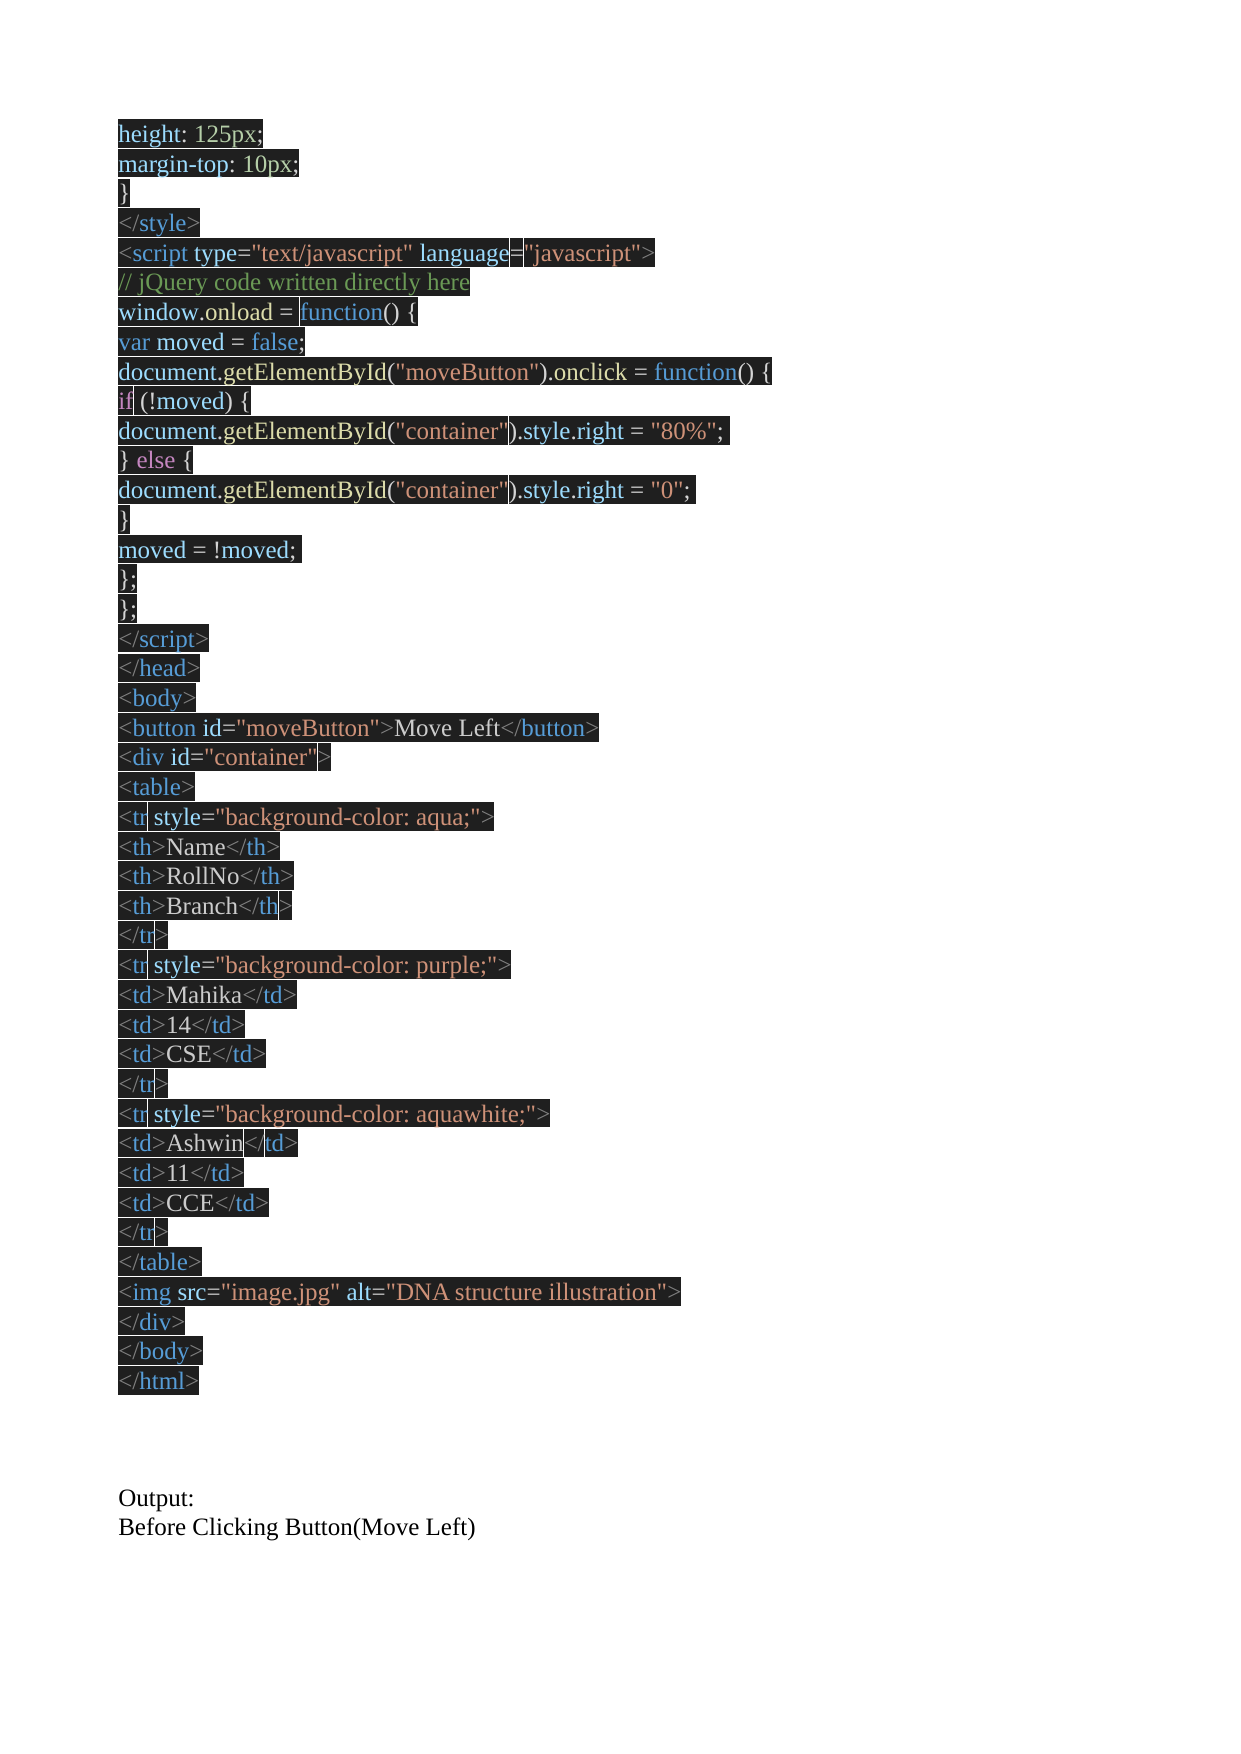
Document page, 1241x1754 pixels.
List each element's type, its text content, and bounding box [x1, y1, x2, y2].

text </html> [118, 1365, 1122, 1395]
text <td>14</td> [118, 1009, 1122, 1038]
text <tr style="background-color: aqua;"> [118, 801, 1122, 831]
text </tr> [118, 1217, 1122, 1246]
text document.getElementById("container").style.right = "80%"; [118, 415, 1122, 445]
text </tr> [118, 1068, 1122, 1098]
text </div> [118, 1306, 1122, 1335]
text <table> [118, 771, 1122, 801]
text Before Clicking Button(Move Left) [118, 1512, 1122, 1540]
text <th>Branch</th> [118, 890, 1122, 920]
text <script type="text/javascript" language="javascript"> [118, 237, 1122, 267]
text </body> [118, 1335, 1122, 1365]
text window.onload = function() { [118, 296, 1122, 326]
text </head> [118, 652, 1122, 682]
text <td>Ashwin</td> [118, 1127, 1122, 1157]
text </tr> [118, 920, 1122, 949]
text </table> [118, 1246, 1122, 1276]
text <th>RollNo</th> [118, 860, 1122, 890]
text <th>Name</th> [118, 831, 1122, 860]
text <tr style="background-color: purple;"> [118, 949, 1122, 979]
text // jQuery code written directly here [118, 267, 1122, 296]
text var moved = false; [118, 326, 1122, 356]
text </style> [118, 207, 1122, 237]
text margin-top: 10px; [118, 148, 1122, 177]
text Output: [118, 1483, 1122, 1512]
text <td>Mahika</td> [118, 979, 1122, 1009]
text document.getElementById("container").style.right = "0"; [118, 474, 1122, 504]
text }; [118, 593, 1122, 623]
text <td>CCE</td> [118, 1187, 1122, 1217]
text <body> [118, 682, 1122, 712]
text <td>CSE</td> [118, 1038, 1122, 1068]
text <img src="image.jpg" alt="DNA structure illustration"> [118, 1276, 1122, 1306]
text <button id="moveButton">Move Left</button> [118, 712, 1122, 742]
text </script> [118, 623, 1122, 652]
text }; [118, 563, 1122, 593]
text height: 125px; [118, 118, 1122, 148]
text } [118, 177, 1122, 207]
text if (!moved) { [118, 385, 1122, 415]
text <div id="container"> [118, 742, 1122, 771]
text document.getElementById("moveButton").onclick = function() { [118, 356, 1122, 385]
text <tr style="background-color: aquawhite;"> [118, 1098, 1122, 1127]
text <td>11</td> [118, 1157, 1122, 1187]
text } [118, 504, 1122, 534]
text } else { [118, 445, 1122, 474]
text moved = !moved; [118, 534, 1122, 563]
